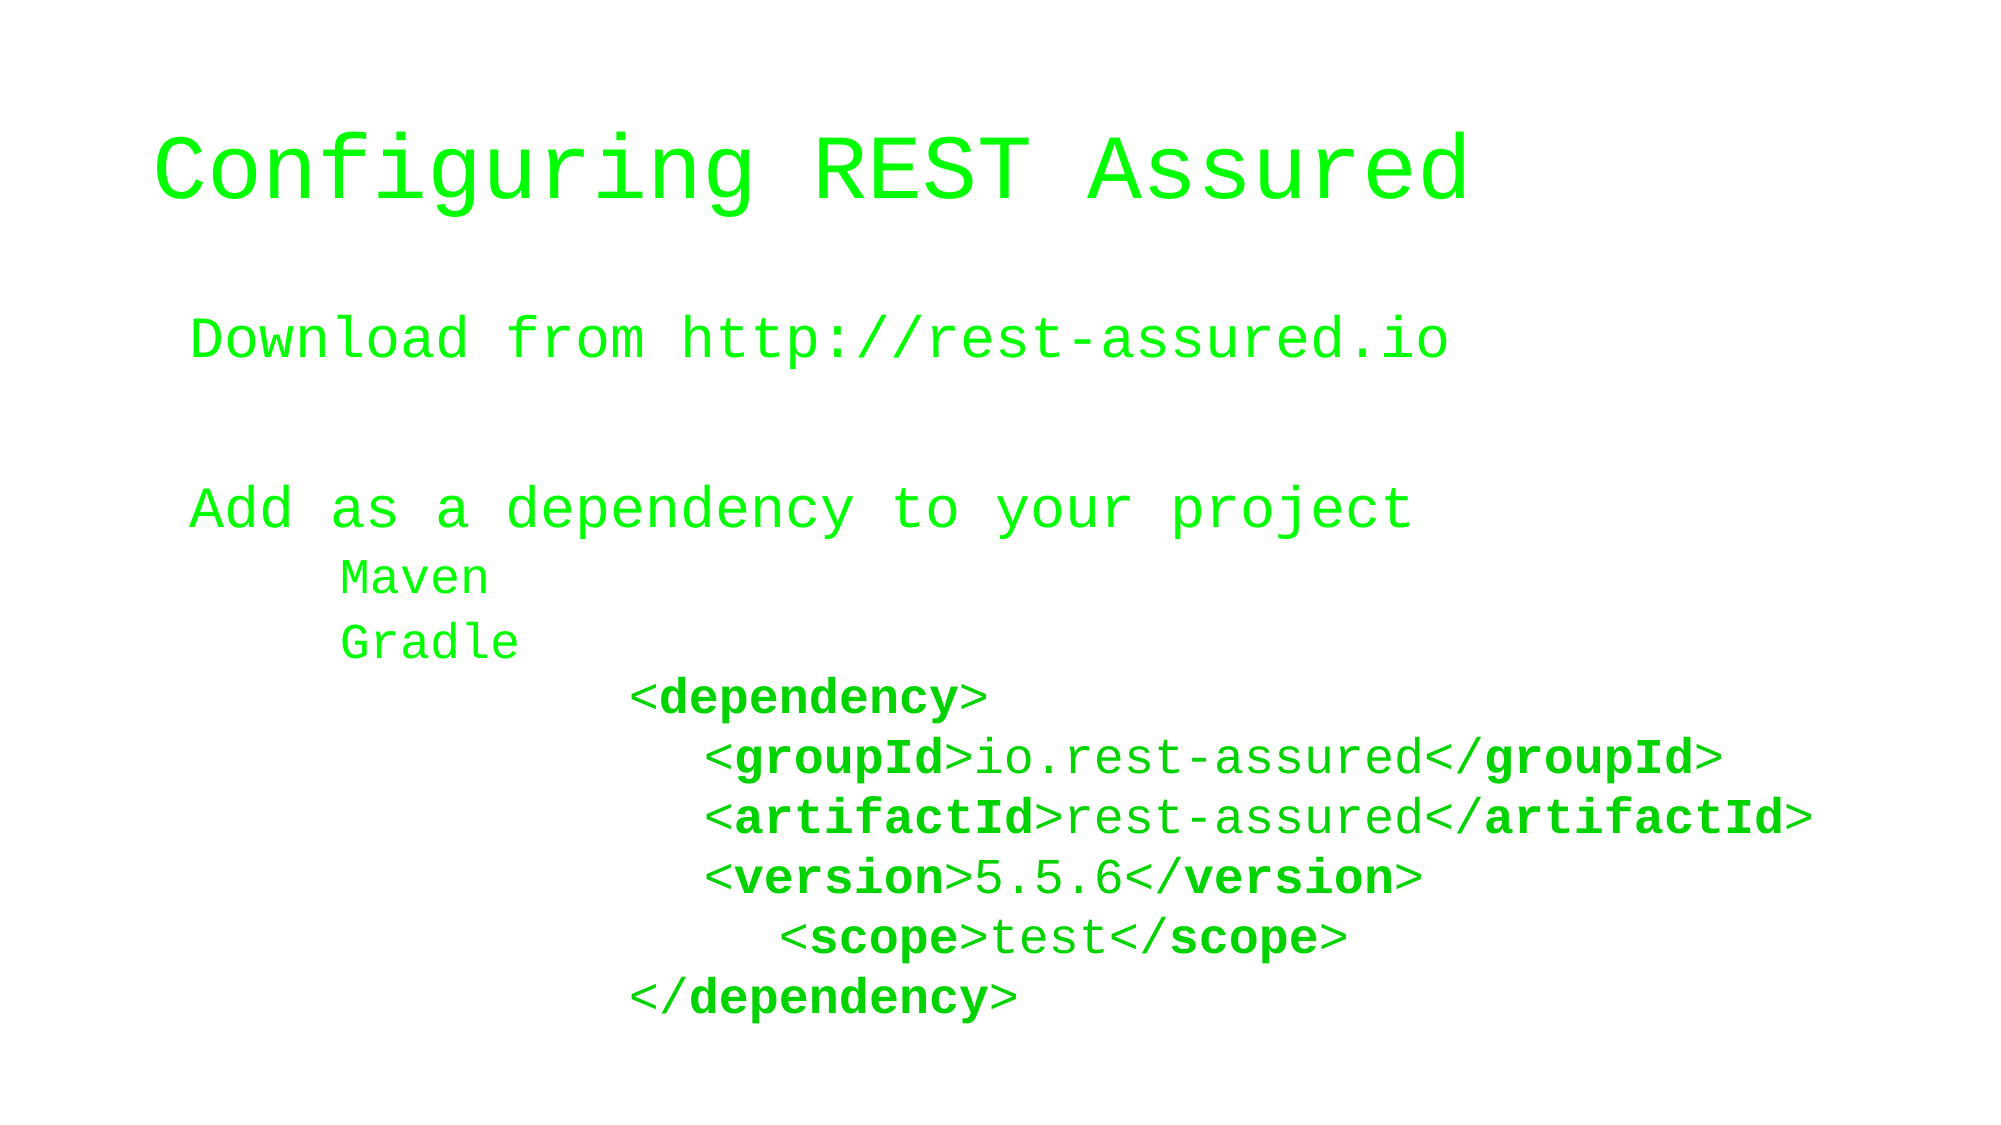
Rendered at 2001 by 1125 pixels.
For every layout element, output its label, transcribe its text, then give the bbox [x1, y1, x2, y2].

text_box <dependency> <groupId>io.rest-assured</groupId> <artifactId>rest-assured</artifactId> <version>5.5.6</version> <scope>test</scope> </dependency> [613, 656, 1919, 1036]
title Configuring REST Assured [137, 59, 1863, 278]
list Download from http://rest-assured.io Add as a dependency to your project Maven Gradle [137, 299, 1863, 1014]
